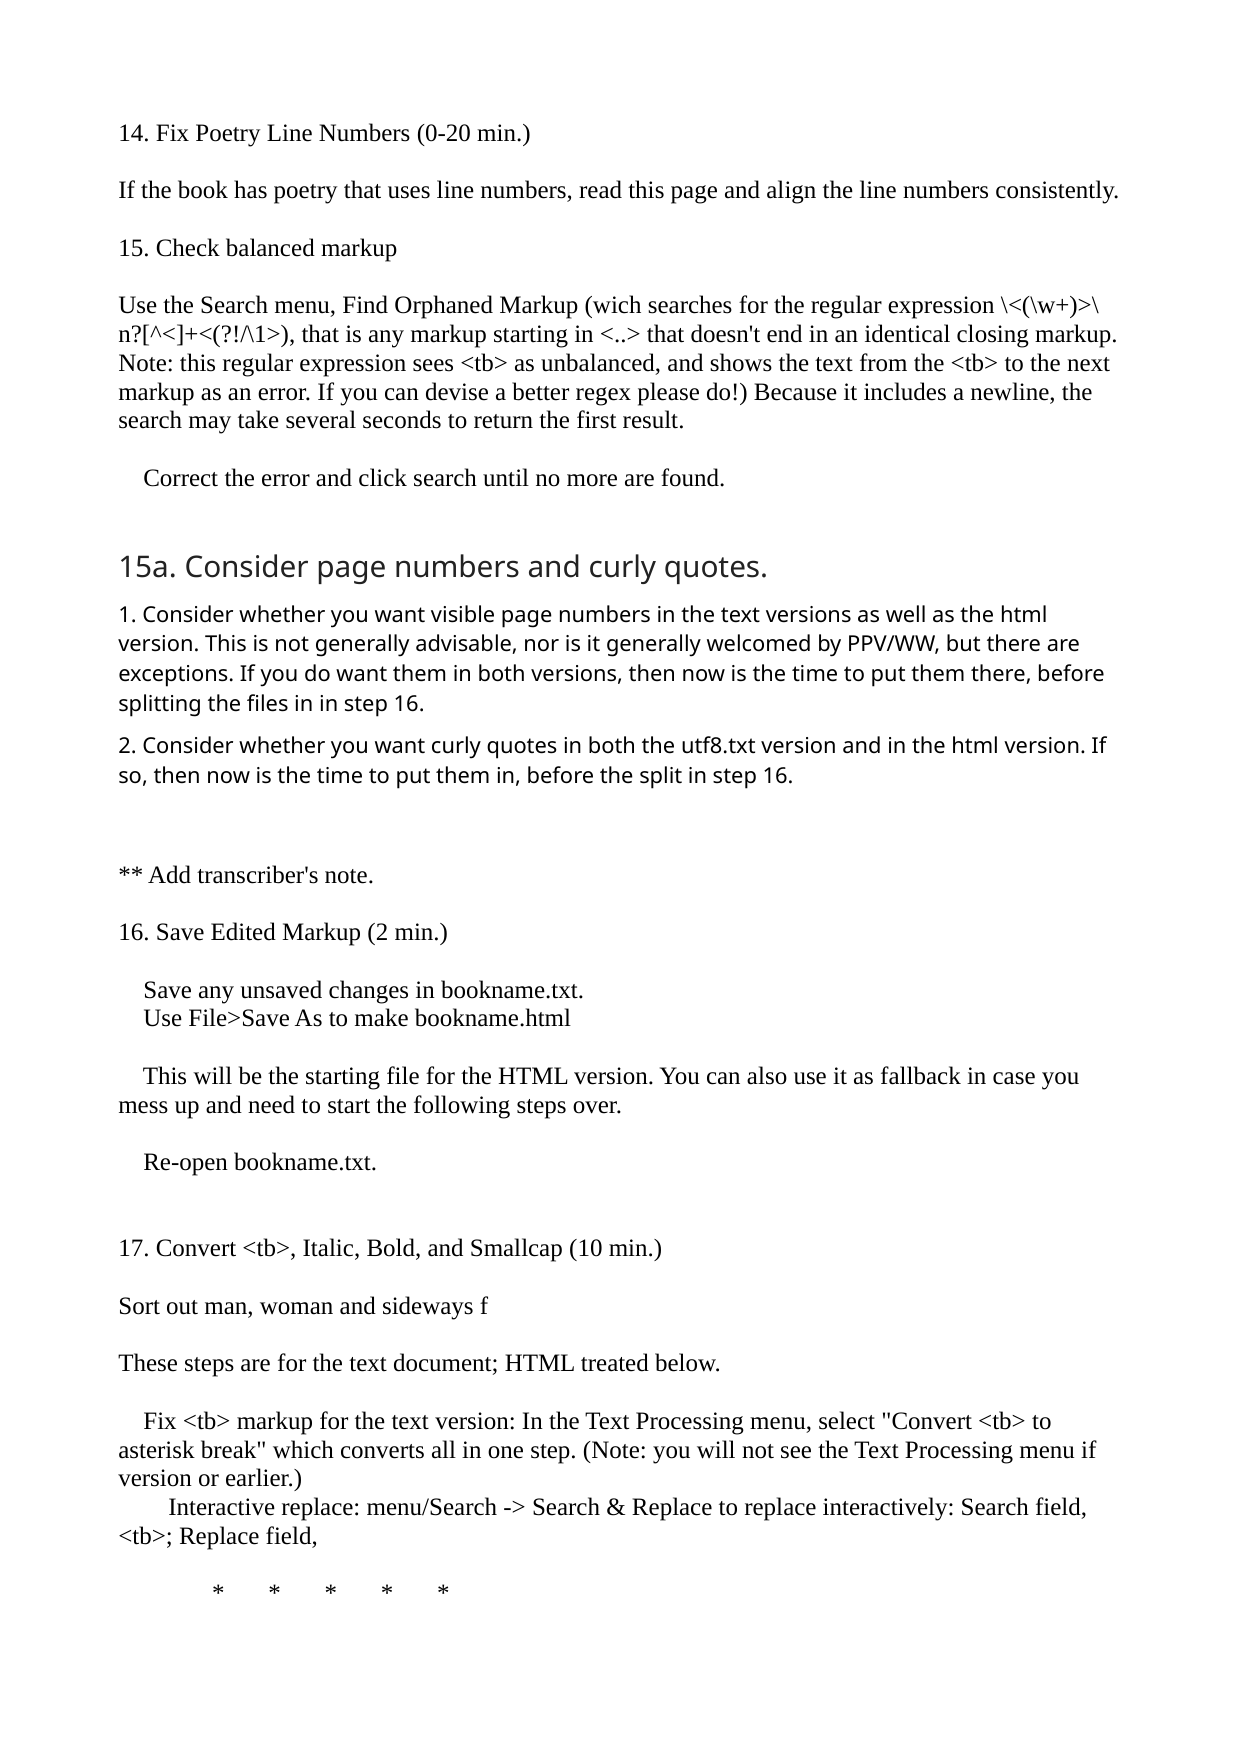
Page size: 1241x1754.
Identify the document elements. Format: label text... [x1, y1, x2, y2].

text Re-open bookname.txt. [118, 1147, 1122, 1176]
text 17. Convert <tb>, Italic, Bold, and Smallcap (10 min.) [118, 1233, 1122, 1262]
text These steps are for the text document; HTML treated below. [118, 1348, 1122, 1377]
text Use the Search menu, Find Orphaned Markup (wich searches for the regular expression \<(\w+)>\n?[^<]+<(?!/\1>), that is any markup starting in <..> that doesn't end in an identical closing markup. Note: this regular expression sees <tb> as unbalanced, and shows the text from the <tb> to the next markup as an error. If you can devise a better regex please do!) Because it includes a newline, the search may take several seconds to return the first result. [118, 291, 1122, 434]
text 14. Fix Poetry Line Numbers (0-20 min.) [118, 118, 1122, 147]
text 2. Consider whether you want curly quotes in both the utf8.txt version and in the html version. If so, then now is the time to put them in, before the split in step 16. [118, 730, 1122, 790]
text Save any unsaved changes in bookname.txt. [118, 975, 1122, 1003]
text Interactive replace: menu/Search -> Search & Replace to replace interactively: Search field, <tb>; Replace field, [118, 1492, 1122, 1550]
subtitle 15a. Consider page numbers and curly quotes. [118, 546, 1122, 586]
text Correct the error and click search until no more are found. [118, 463, 1122, 492]
text This will be the starting file for the HTML version. You can also use it as fallback in case you mess up and need to start the following steps over. [118, 1061, 1122, 1118]
text Use File>Save As to make bookname.html [118, 1003, 1122, 1032]
text If the book has poetry that uses line numbers, read this page and align the line numbers consistently. [118, 176, 1122, 204]
text ** Add transcriber's note. [118, 860, 1122, 888]
text * * * * * [118, 1578, 1122, 1607]
text 15. Check balanced markup [118, 233, 1122, 262]
text Sort out man, woman and sideways f [118, 1291, 1122, 1320]
text Fix <tb> markup for the text version: In the Text Processing menu, select "Convert <tb> to asterisk break" which converts all in one step. (Note: you will not see the Text Processing menu if version or earlier.) [118, 1406, 1122, 1492]
text 1. Consider whether you want visible page numbers in the text versions as well as the html version. This is not generally advisable, nor is it generally welcomed by PPV/WW, but there are exceptions. If you do want them in both versions, then now is the time to put them there, before splitting the files in in step 16. [118, 598, 1122, 718]
text 16. Save Edited Markup (2 min.) [118, 917, 1122, 946]
